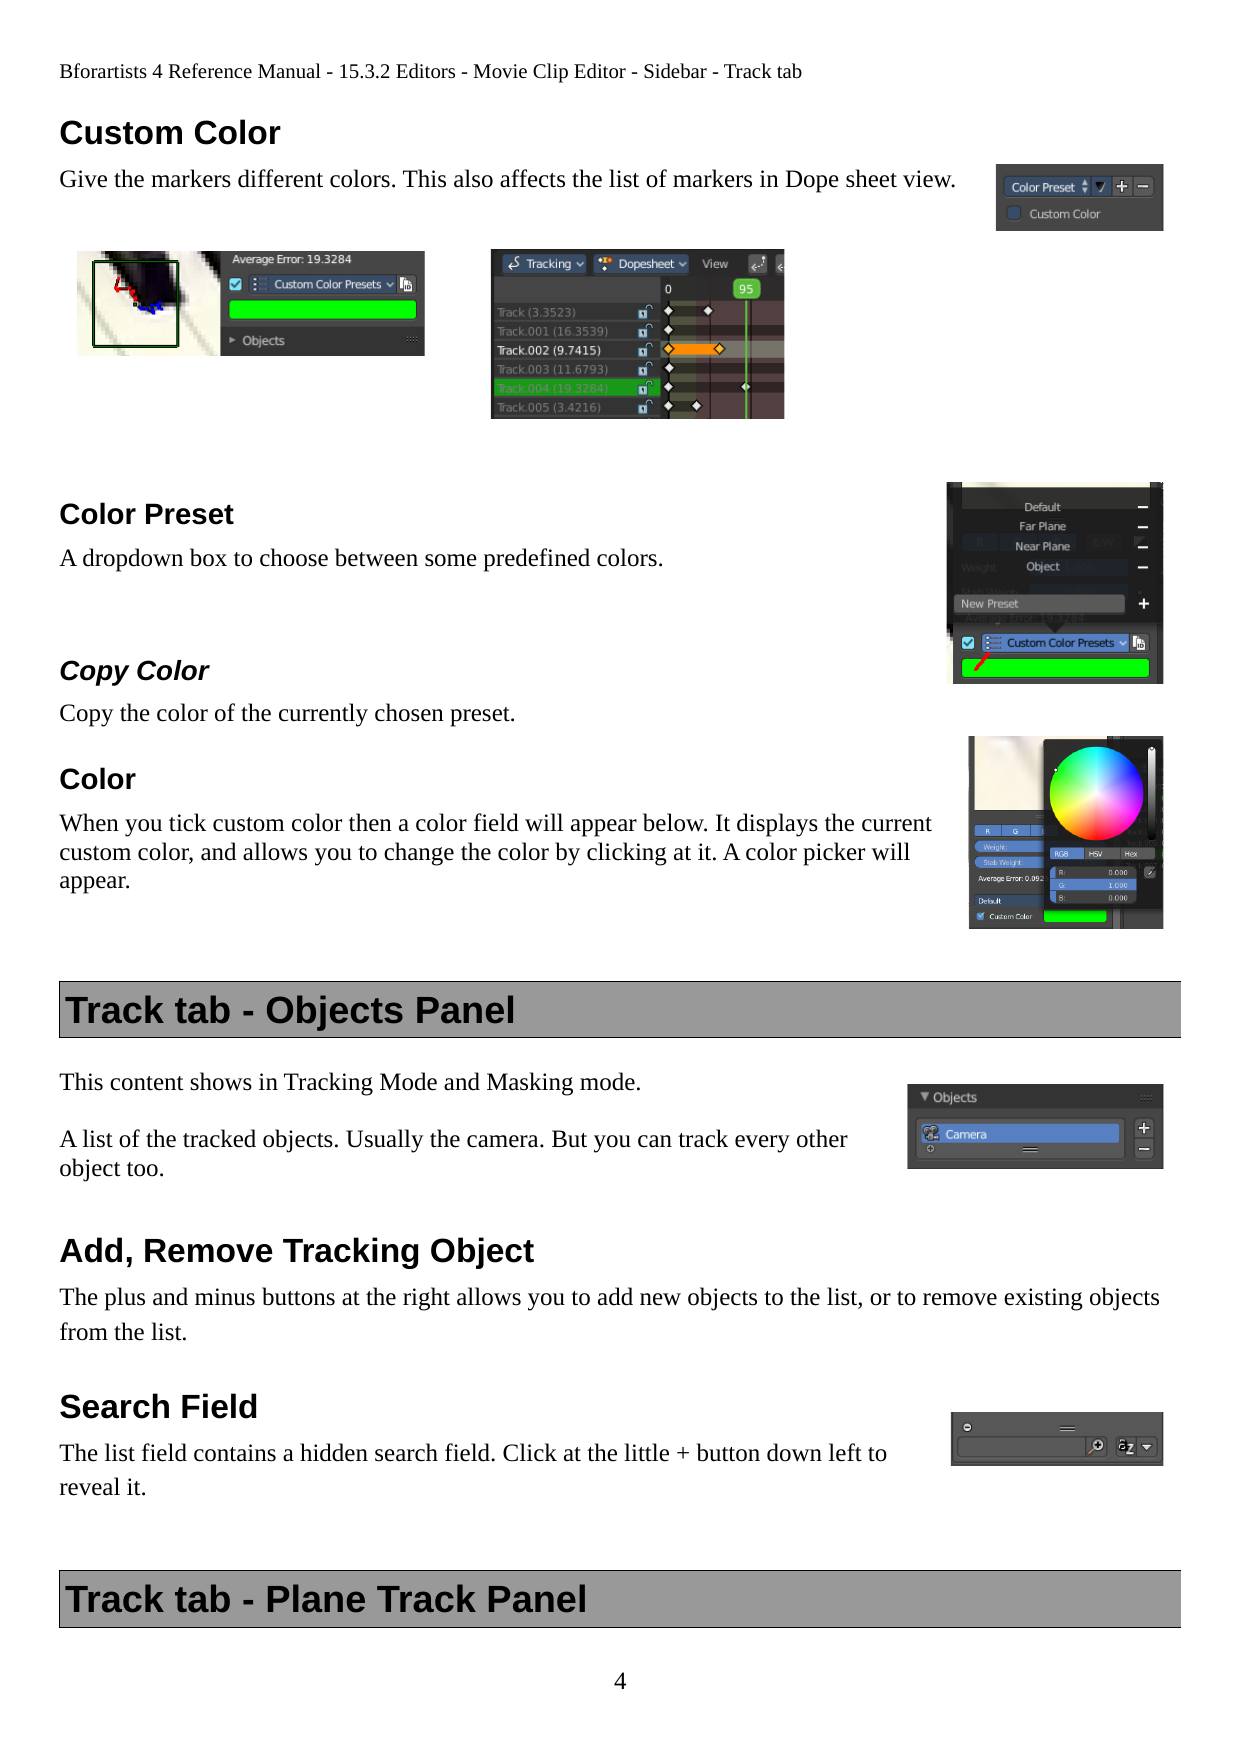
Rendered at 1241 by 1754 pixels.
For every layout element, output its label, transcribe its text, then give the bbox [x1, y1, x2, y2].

table_header Track tab - Plane Track Panel [60, 1571, 1181, 1627]
subtitle Color [59, 762, 968, 796]
subtitle [1164, 762, 1181, 796]
picture [490, 249, 785, 419]
text Copy the color of the currently chosen preset. [59, 698, 1181, 727]
text This content shows in Tracking Mode and Masking mode. [59, 1067, 1181, 1095]
subtitle Copy Color [59, 654, 1181, 686]
subtitle Add, Remove Tracking Object [59, 1231, 1181, 1270]
subtitle Custom Color [59, 113, 1181, 151]
picture [907, 1084, 1164, 1169]
picture [950, 1412, 1164, 1466]
table_header Track tab - Objects Panel [60, 982, 1181, 1037]
picture [995, 164, 1164, 231]
picture [946, 482, 1164, 684]
text Give the markers different colors. This also affects the list of markers in Dope sheet view. [59, 164, 995, 192]
subtitle Search Field [59, 1387, 1181, 1425]
subtitle Color Preset [59, 497, 946, 531]
subtitle [1164, 497, 1181, 531]
picture [76, 251, 425, 356]
picture [968, 736, 1164, 929]
text When you tick custom color then a color field will appear below. It displays the current custom color, and allows you to change the color by clicking at it. A color picker will appear. [59, 808, 968, 894]
text The list field contains a hidden search field. Click at the little + button down left to reveal it. [59, 1438, 1181, 1501]
text The plus and minus buttons at the right allows you to add new objects to the list, or to remove existing objects from the list. [59, 1282, 1181, 1346]
text A dropdown box to choose between some predefined colors. [59, 543, 946, 572]
text A list of the tracked objects. Usually the camera. But you can track every other object too. [59, 1124, 1181, 1182]
